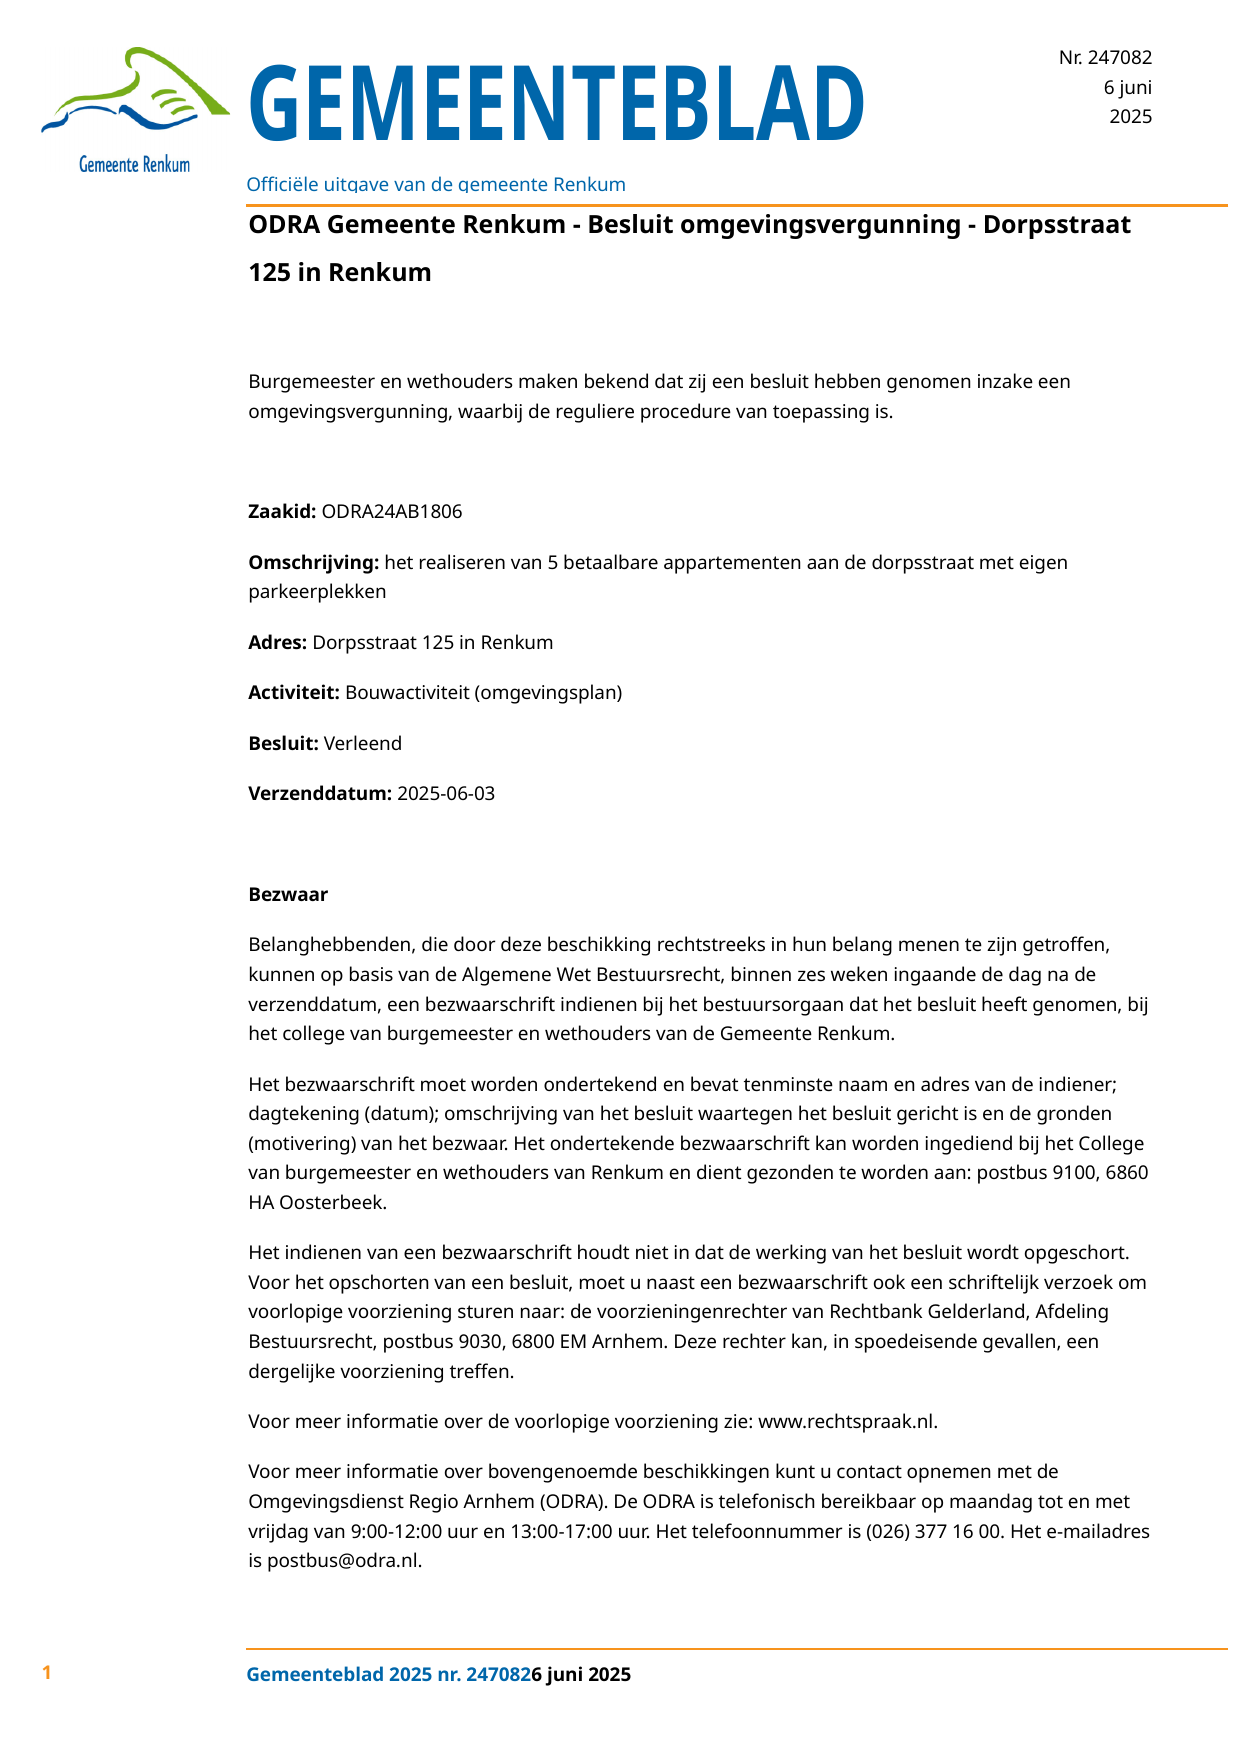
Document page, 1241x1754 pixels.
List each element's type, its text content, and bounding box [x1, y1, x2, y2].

text Zaakid: ODRA24AB1806 [248, 499, 1152, 524]
text Burgemeester en wethouders maken bekend dat zij een besluit hebben genomen inzake een omgevingsvergunning, waarbij de reguliere procedure van toepassing is. [248, 368, 1152, 424]
text Verzenddatum: 2025-06-03 [248, 780, 1152, 806]
text Activiteit: Bouwactiviteit (omgevingsplan) [248, 679, 1152, 705]
text Het indienen van een bezwaarschrift houdt niet in dat de werking van het besluit wordt opgeschort. Voor het opschorten van een besluit, moet u naast een bezwaarschrift ook een schriftelijk verzoek om voorlopige voorziening sturen naar: de voorzieningenrechter van Rechtbank Gelderland, Afdeling Bestuursrecht, postbus 9030, 6800 EM Arnhem. Deze rechter kan, in spoedeisende gevallen, een dergelijke voorziening treffen. [248, 1239, 1152, 1384]
text Voor meer informatie over de voorlopige voorziening zie: www.rechtspraak.nl. [248, 1408, 1152, 1434]
text Belanghebbenden, die door deze beschikking rechtstreeks in hun belang menen te zijn getroffen, kunnen op basis van de Algemene Wet Bestuursrecht, binnen zes weken ingaande de dag na de verzenddatum, een bezwaarschrift indienen bij het bestuursorgaan dat het besluit heeft genomen, bij het college van burgemeester en wethouders van de Gemeente Renkum. [248, 932, 1152, 1046]
text Besluit: Verleend [248, 730, 1152, 756]
text ODRA Gemeente Renkum - Besluit omgevingsvergunning - Dorpsstraat 125 in Renkum [248, 207, 1152, 288]
text Omschrijving: het realiseren van 5 betaalbare appartementen aan de dorpsstraat met eigen parkeerplekken [248, 549, 1152, 604]
text Het bezwaarschrift moet worden ondertekend en bevat tenminste naam en adres van de indiener; dagtekening (datum); omschrijving van het besluit waartegen het besluit gericht is en de gronden (motivering) van het bezwaar. Het ondertekende bezwaarschrift kan worden ingediend bij het College van burgemeester en wethouders van Renkum en dient gezonden te worden aan: postbus 9100, 6860 HA Oosterbeek. [248, 1071, 1152, 1215]
picture [41, 47, 231, 172]
text Voor meer informatie over bovengenoemde beschikkingen kunt u contact opnemen met de Omgevingsdienst Regio Arnhem (ODRA). De ODRA is telefonisch bereikbaar op maandag tot en met vrijdag van 9:00-12:00 uur en 13:00-17:00 uur. Het telefoonnummer is (026) 377 16 00. Het e-mailadres is postbus@odra.nl. [248, 1459, 1152, 1573]
text Bezwaar [248, 881, 1152, 907]
text Adres: Dorpsstraat 125 in Renkum [248, 629, 1152, 655]
